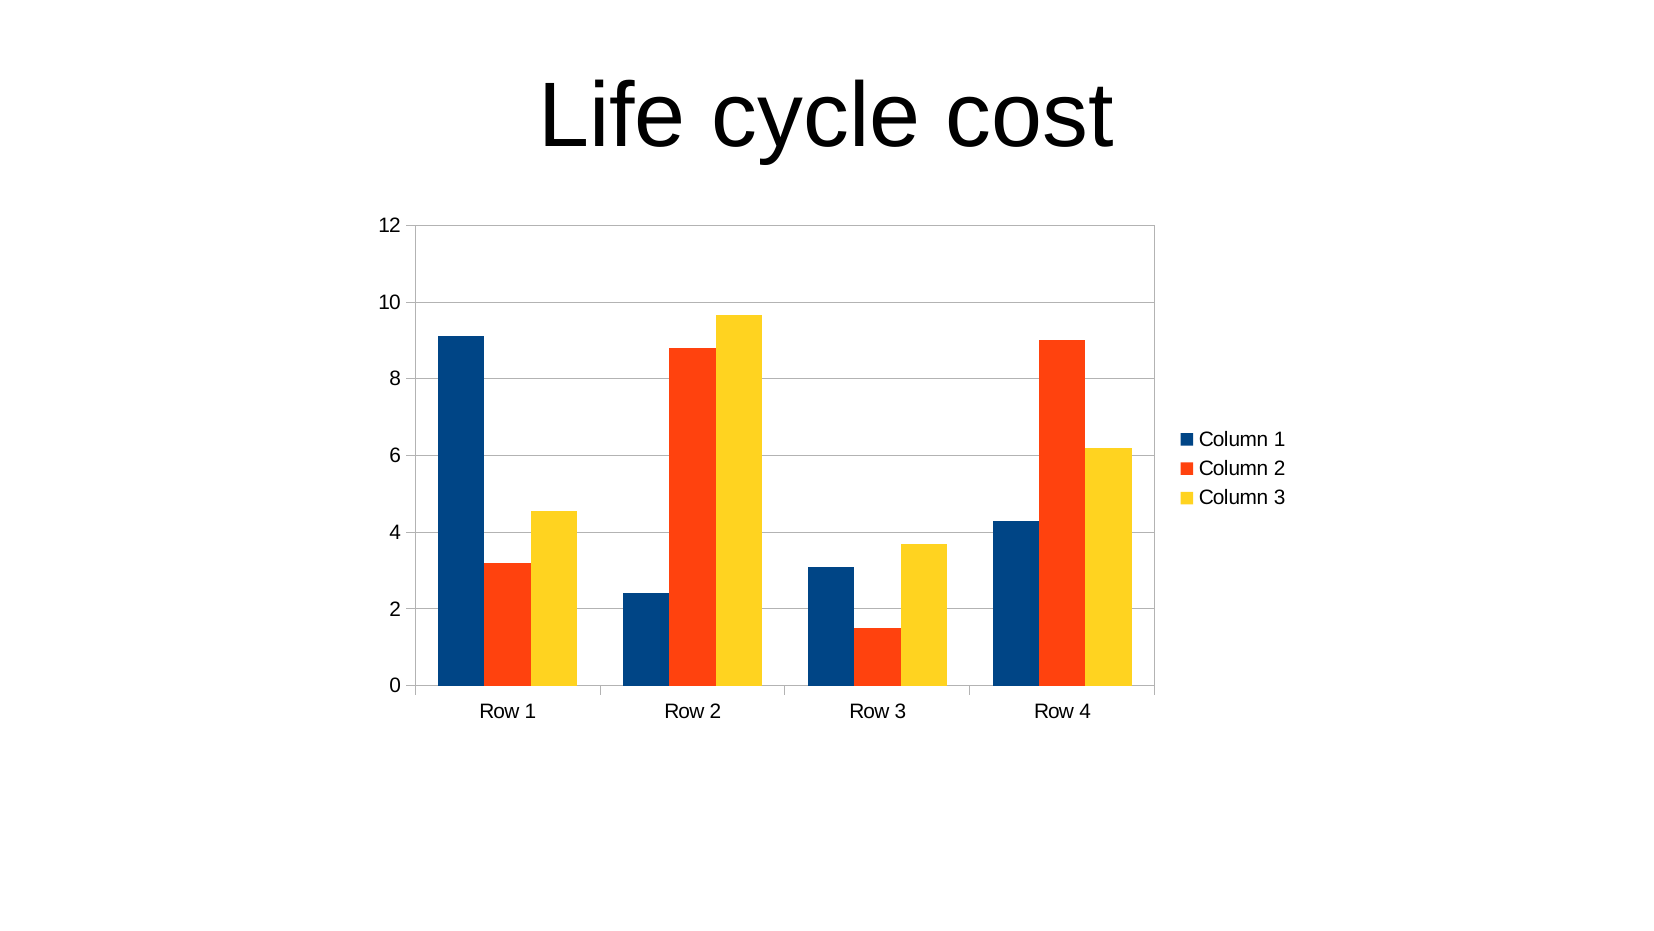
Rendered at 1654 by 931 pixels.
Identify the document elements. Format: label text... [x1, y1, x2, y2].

chart [359, 202, 1305, 735]
title Life cycle cost [82, 37, 1571, 193]
